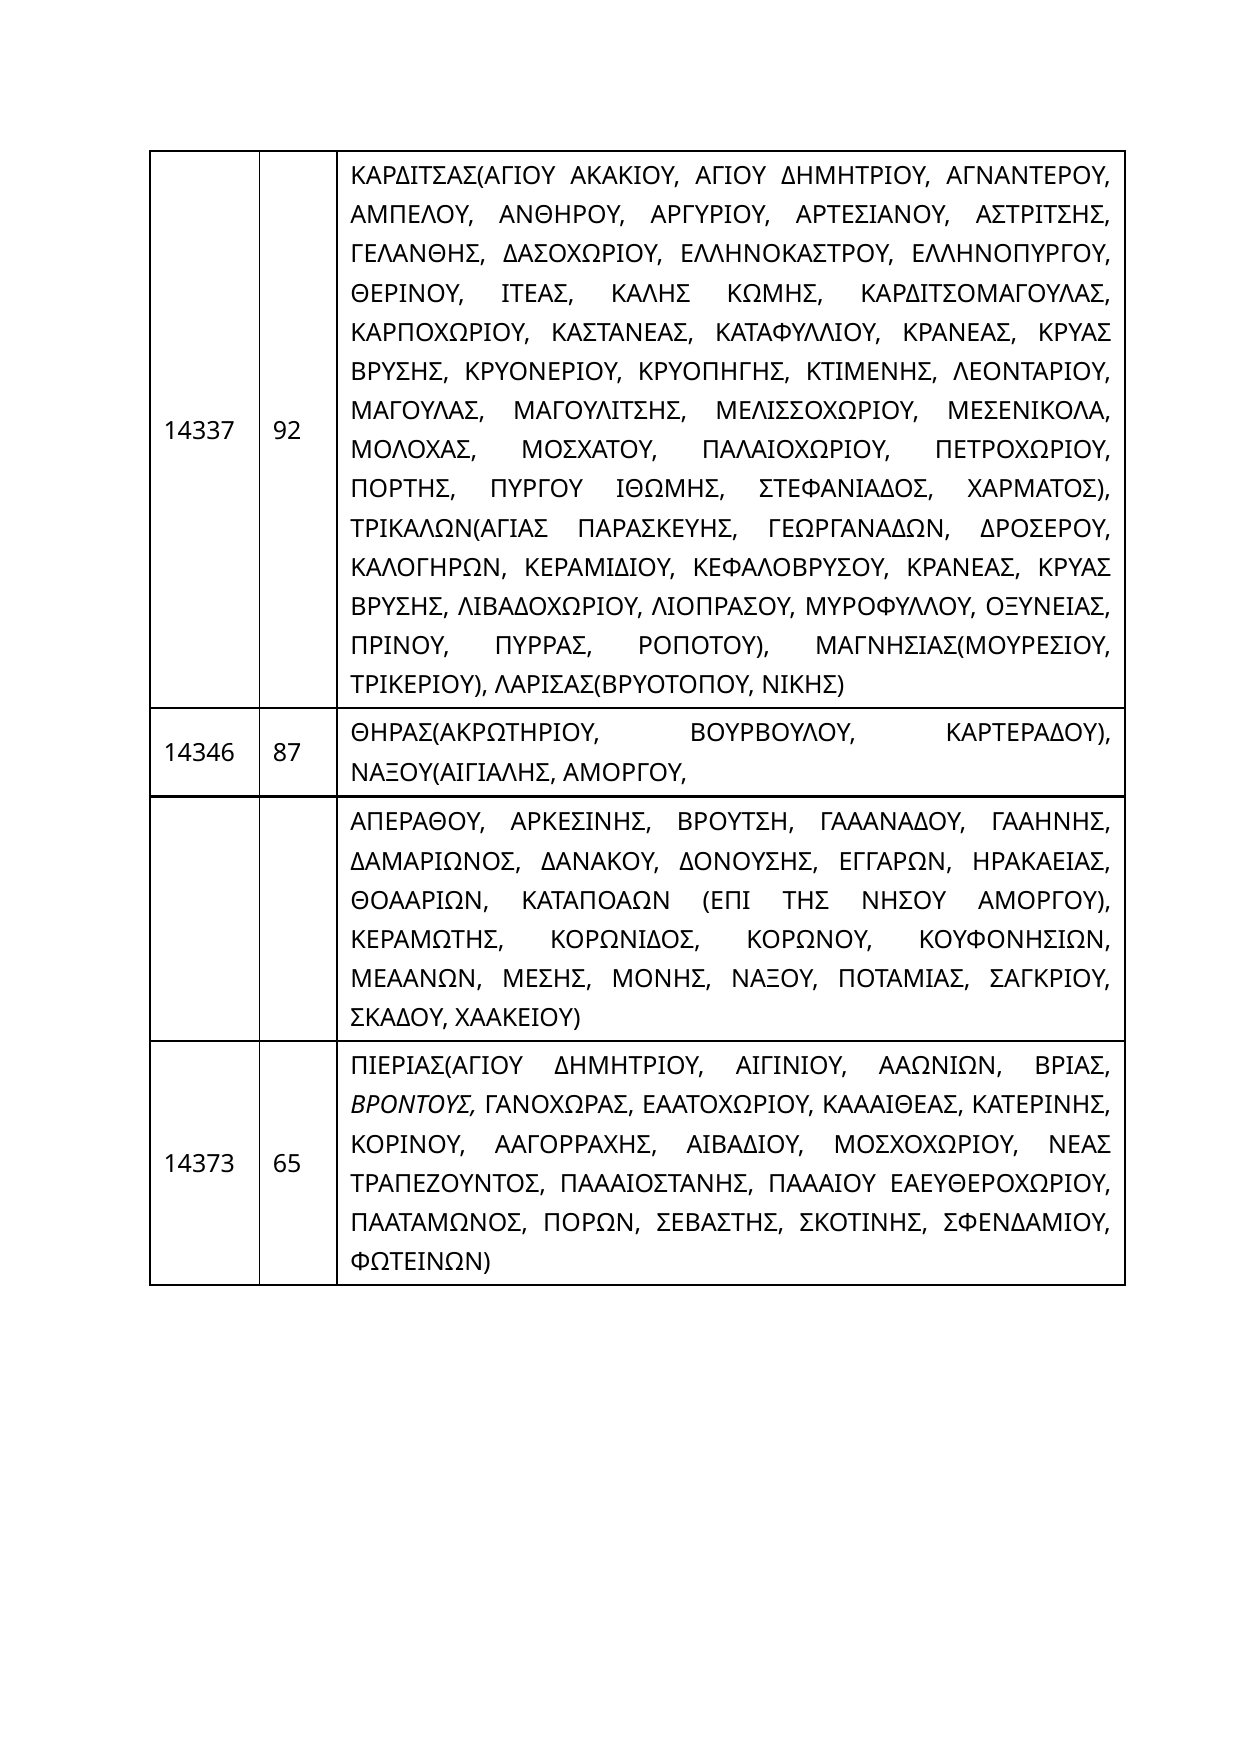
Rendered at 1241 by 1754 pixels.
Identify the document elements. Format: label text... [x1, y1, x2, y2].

table_cell 87 [260, 709, 336, 794]
table_cell 65 [260, 1042, 336, 1284]
table_header [260, 798, 336, 1040]
table_header ΑΠΕΡΑΘΟΥ, ΑΡΚΕΣΙΝΗΣ, ΒΡΟΥΤΣΗ, ΓΑΑΑΝΑΔΟΥ, ΓΑΑΗΝΗΣ, ΔΑΜΑΡΙΩΝΟΣ, ΔΑΝΑΚΟΥ, ΔΟΝΟΥΣΗΣ, ΕΓΓΑΡΩΝ, ΗΡΑΚΑΕΙΑΣ, ΘΟΑΑΡΙΩΝ, ΚΑΤΑΠΟΑΩΝ (ΕΠΙ ΤΗΣ ΝΗΣΟΥ ΑΜΟΡΓΟΥ), ΚΕΡΑΜΩΤΗΣ, ΚΟΡΩΝΙΔΟΣ, ΚΟΡΩΝΟΥ, ΚΟΥΦΟΝΗΣΙΩΝ, ΜΕΑΑΝΩΝ, ΜΕΣΗΣ, ΜΟΝΗΣ, ΝΑΞΟΥ, ΠΟΤΑΜΙΑΣ, ΣΑΓΚΡΙΟΥ, ΣΚΑΔΟΥ, ΧΑΑΚΕΙΟΥ) [338, 798, 1124, 1040]
table_cell 14337 [151, 152, 259, 707]
table_header [151, 798, 259, 1040]
table_cell 92 [260, 152, 336, 707]
table_cell 14346 [151, 709, 259, 794]
table_cell ΘΗΡΑΣ(ΑΚΡΩΤΗΡΙΟΥ, ΒΟΥΡΒΟΥΛΟΥ, ΚΑΡΤΕΡΑΔΟΥ), ΝΑΞΟΥ(ΑΙΓΙΑΛΗΣ, ΑΜΟΡΓΟΥ, [338, 709, 1124, 794]
table_cell 14373 [151, 1042, 259, 1284]
table_cell ΠΙΕΡΙΑΣ(ΑΓΙΟΥ ΔΗΜΗΤΡΙΟΥ, ΑΙΓΙΝΙΟΥ, ΑΑΩΝΙΩΝ, ΒΡΙΑΣ, ΒΡΟΝΤΟΥΣ, ΓΑΝΟΧΩΡΑΣ, ΕΑΑΤΟΧΩΡΙΟΥ, ΚΑΑΑΙΘΕΑΣ, ΚΑΤΕΡΙΝΗΣ, ΚΟΡΙΝΟΥ, ΑΑΓΟΡΡΑΧΗΣ, ΑΙΒΑΔΙΟΥ, ΜΟΣΧΟΧΩΡΙΟΥ, ΝΕΑΣ ΤΡΑΠΕΖΟΥΝΤΟΣ, ΠΑΑΑΙΟΣΤΑΝΗΣ, ΠΑΑΑΙΟΥ ΕΑΕΥΘΕΡΟΧΩΡΙΟΥ, ΠΑΑΤΑΜΩΝΟΣ, ΠΟΡΩΝ, ΣΕΒΑΣΤΗΣ, ΣΚΟΤΙΝΗΣ, ΣΦΕΝΔΑΜΙΟΥ, ΦΩΤΕΙΝΩΝ) [338, 1042, 1124, 1284]
table_cell ΚΑΡΔΙΤΣΑΣ(ΑΓΙΟΥ ΑΚΑΚΙΟΥ, ΑΓΙΟΥ ΔΗΜΗΤΡΙΟΥ, ΑΓΝΑΝΤΕΡΟΥ, ΑΜΠΕΛΟΥ, ΑΝΘΗΡΟΥ, ΑΡΓΥΡΙΟΥ, ΑΡΤΕΣΙΑΝΟΥ, ΑΣΤΡΙΤΣΗΣ, ΓΕΛΑΝΘΗΣ, ΔΑΣΟΧΩΡΙΟΥ, ΕΛΛΗΝΟΚΑΣΤΡΟΥ, ΕΛΛΗΝΟΠΥΡΓΟΥ, ΘΕΡΙΝΟΥ, ΙΤΕΑΣ, ΚΑΛΗΣ ΚΩΜΗΣ, ΚΑΡΔΙΤΣΟΜΑΓΟΥΛΑΣ, ΚΑΡΠΟΧΩΡΙΟΥ, ΚΑΣΤΑΝΕΑΣ, ΚΑΤΑΦΥΛΛΙΟΥ, ΚΡΑΝΕΑΣ, ΚΡΥΑΣ ΒΡΥΣΗΣ, ΚΡΥΟΝΕΡΙΟΥ, ΚΡΥΟΠΗΓΗΣ, ΚΤΙΜΕΝΗΣ, ΛΕΟΝΤΑΡΙΟΥ, ΜΑΓΟΥΛΑΣ, ΜΑΓΟΥΛΙΤΣΗΣ, ΜΕΛΙΣΣΟΧΩΡΙΟΥ, ΜΕΣΕΝΙΚΟΛΑ, ΜΟΛΟΧΑΣ, ΜΟΣΧΑΤΟΥ, ΠΑΛΑΙΟΧΩΡΙΟΥ, ΠΕΤΡΟΧΩΡΙΟΥ, ΠΟΡΤΗΣ, ΠΥΡΓΟΥ ΙΘΩΜΗΣ, ΣΤΕΦΑΝΙΑΔΟΣ, ΧΑΡΜΑΤΟΣ), ΤΡΙΚΑΛΩΝ(ΑΓΙΑΣ ΠΑΡΑΣΚΕΥΗΣ, ΓΕΩΡΓΑΝΑΔΩΝ, ΔΡΟΣΕΡΟΥ, ΚΑΛΟΓΗΡΩΝ, ΚΕΡΑΜΙΔΙΟΥ, ΚΕΦΑΛΟΒΡΥΣΟΥ, ΚΡΑΝΕΑΣ, ΚΡΥΑΣ ΒΡΥΣΗΣ, ΛΙΒΑΔΟΧΩΡΙΟΥ, ΛΙΟΠΡΑΣΟΥ, ΜΥΡΟΦΥΛΛΟΥ, ΟΞΥΝΕΙΑΣ, ΠΡΙΝΟΥ, ΠΥΡΡΑΣ, ΡΟΠΟΤΟΥ), ΜΑΓΝΗΣΙΑΣ(ΜΟΥΡΕΣΙΟΥ, ΤΡΙΚΕΡΙΟΥ), ΛΑΡΙΣΑΣ(ΒΡΥΟΤΟΠΟΥ, ΝΙΚΗΣ) [338, 152, 1124, 707]
